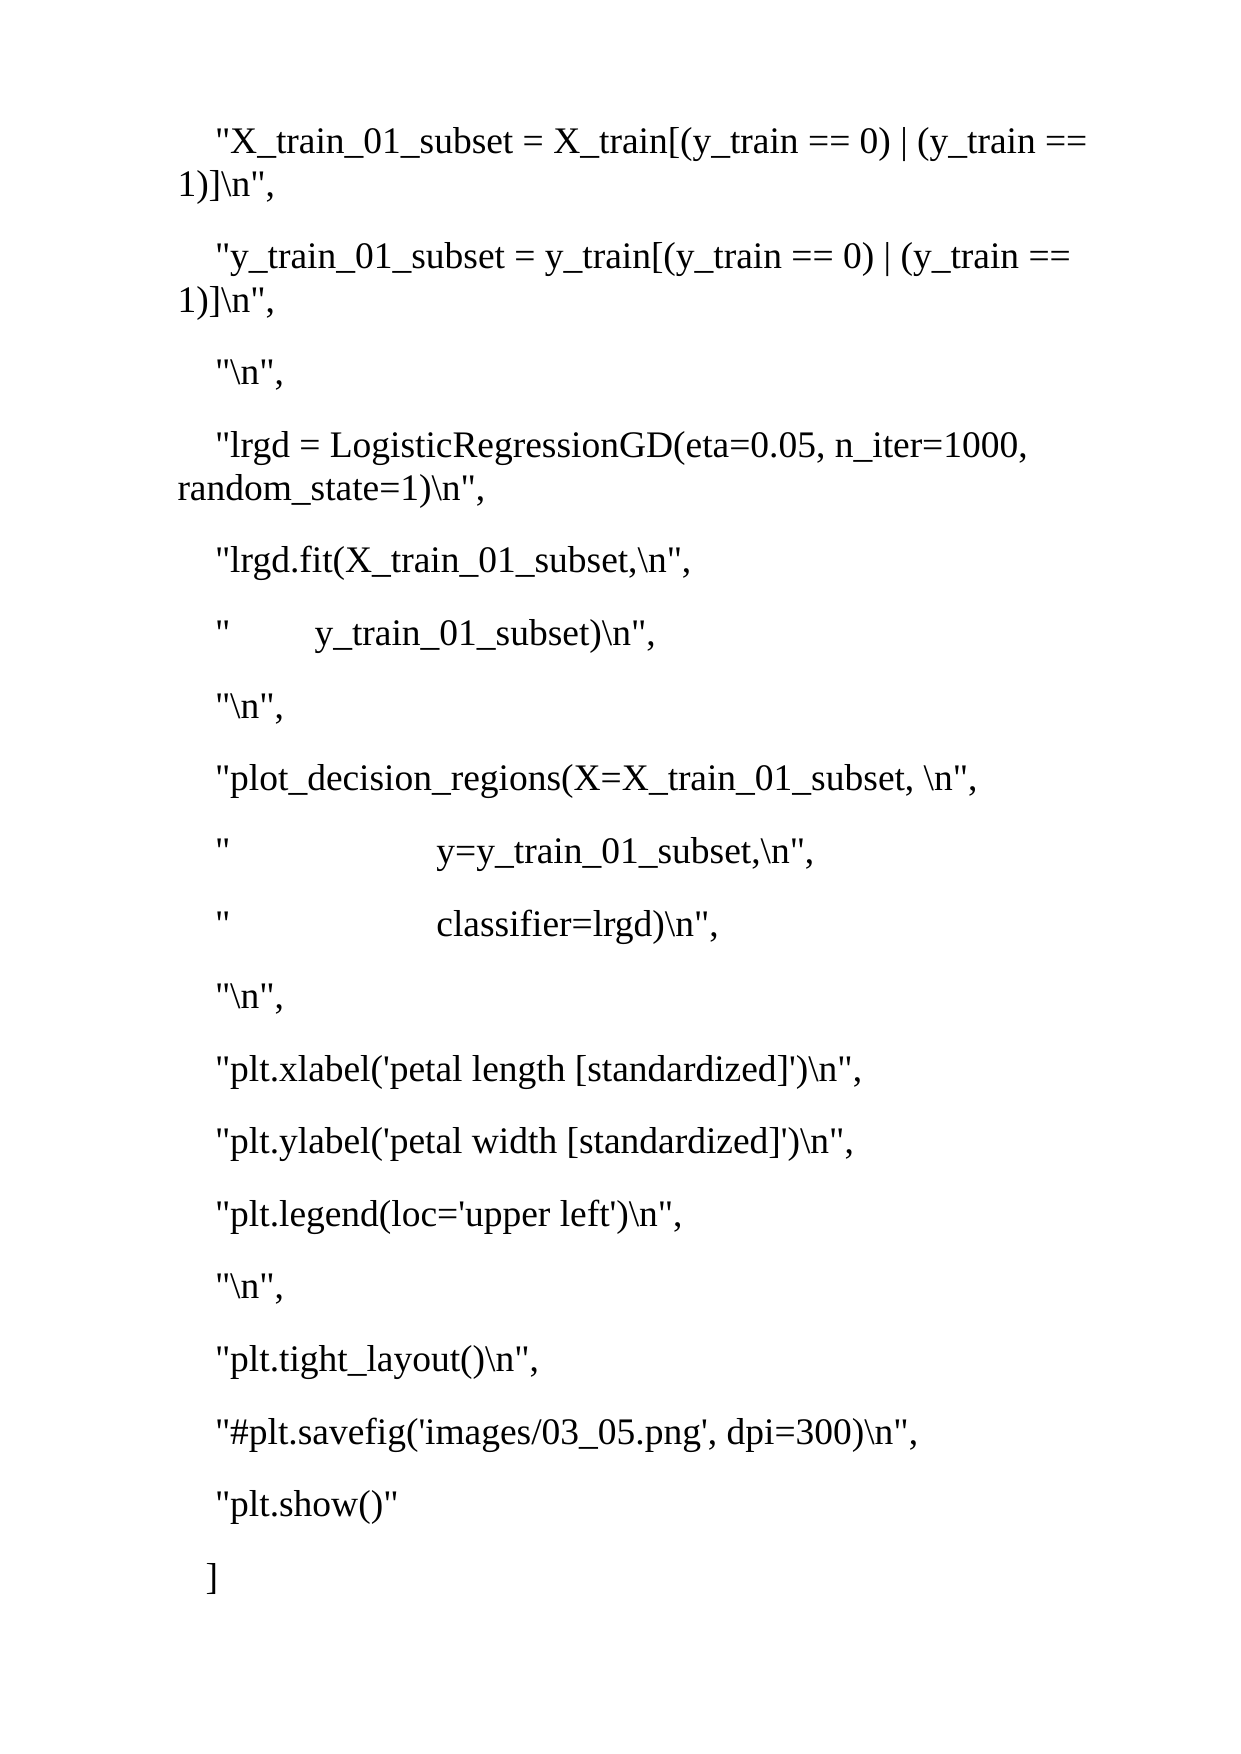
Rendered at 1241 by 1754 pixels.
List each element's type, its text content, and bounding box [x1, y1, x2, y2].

list " classifier=lrgd)\n", [177, 901, 1122, 944]
list "plt.show()" [177, 1482, 1122, 1525]
list ] [177, 1554, 1122, 1597]
list " y=y_train_01_subset,\n", [177, 828, 1122, 871]
list "\n", [177, 683, 1122, 726]
list "lrgd = LogisticRegressionGD(eta=0.05, n_iter=1000, random_state=1)\n", [177, 422, 1122, 508]
list "plt.legend(loc='upper left')\n", [177, 1191, 1122, 1234]
list "\n", [177, 349, 1122, 393]
list "y_train_01_subset = y_train[(y_train == 0) | (y_train == 1)]\n", [177, 234, 1122, 320]
list " y_train_01_subset)\n", [177, 611, 1122, 654]
list "#plt.savefig('images/03_05.png', dpi=300)\n", [177, 1409, 1122, 1452]
list "plt.ylabel('petal width [standardized]')\n", [177, 1119, 1122, 1162]
list "\n", [177, 973, 1122, 1017]
list "lrgd.fit(X_train_01_subset,\n", [177, 538, 1122, 581]
list "\n", [177, 1264, 1122, 1307]
list "plt.tight_layout()\n", [177, 1337, 1122, 1380]
list "plt.xlabel('petal length [standardized]')\n", [177, 1046, 1122, 1089]
list "X_train_01_subset = X_train[(y_train == 0) | (y_train == 1)]\n", [177, 118, 1122, 204]
list "plot_decision_regions(X=X_train_01_subset, \n", [177, 756, 1122, 799]
